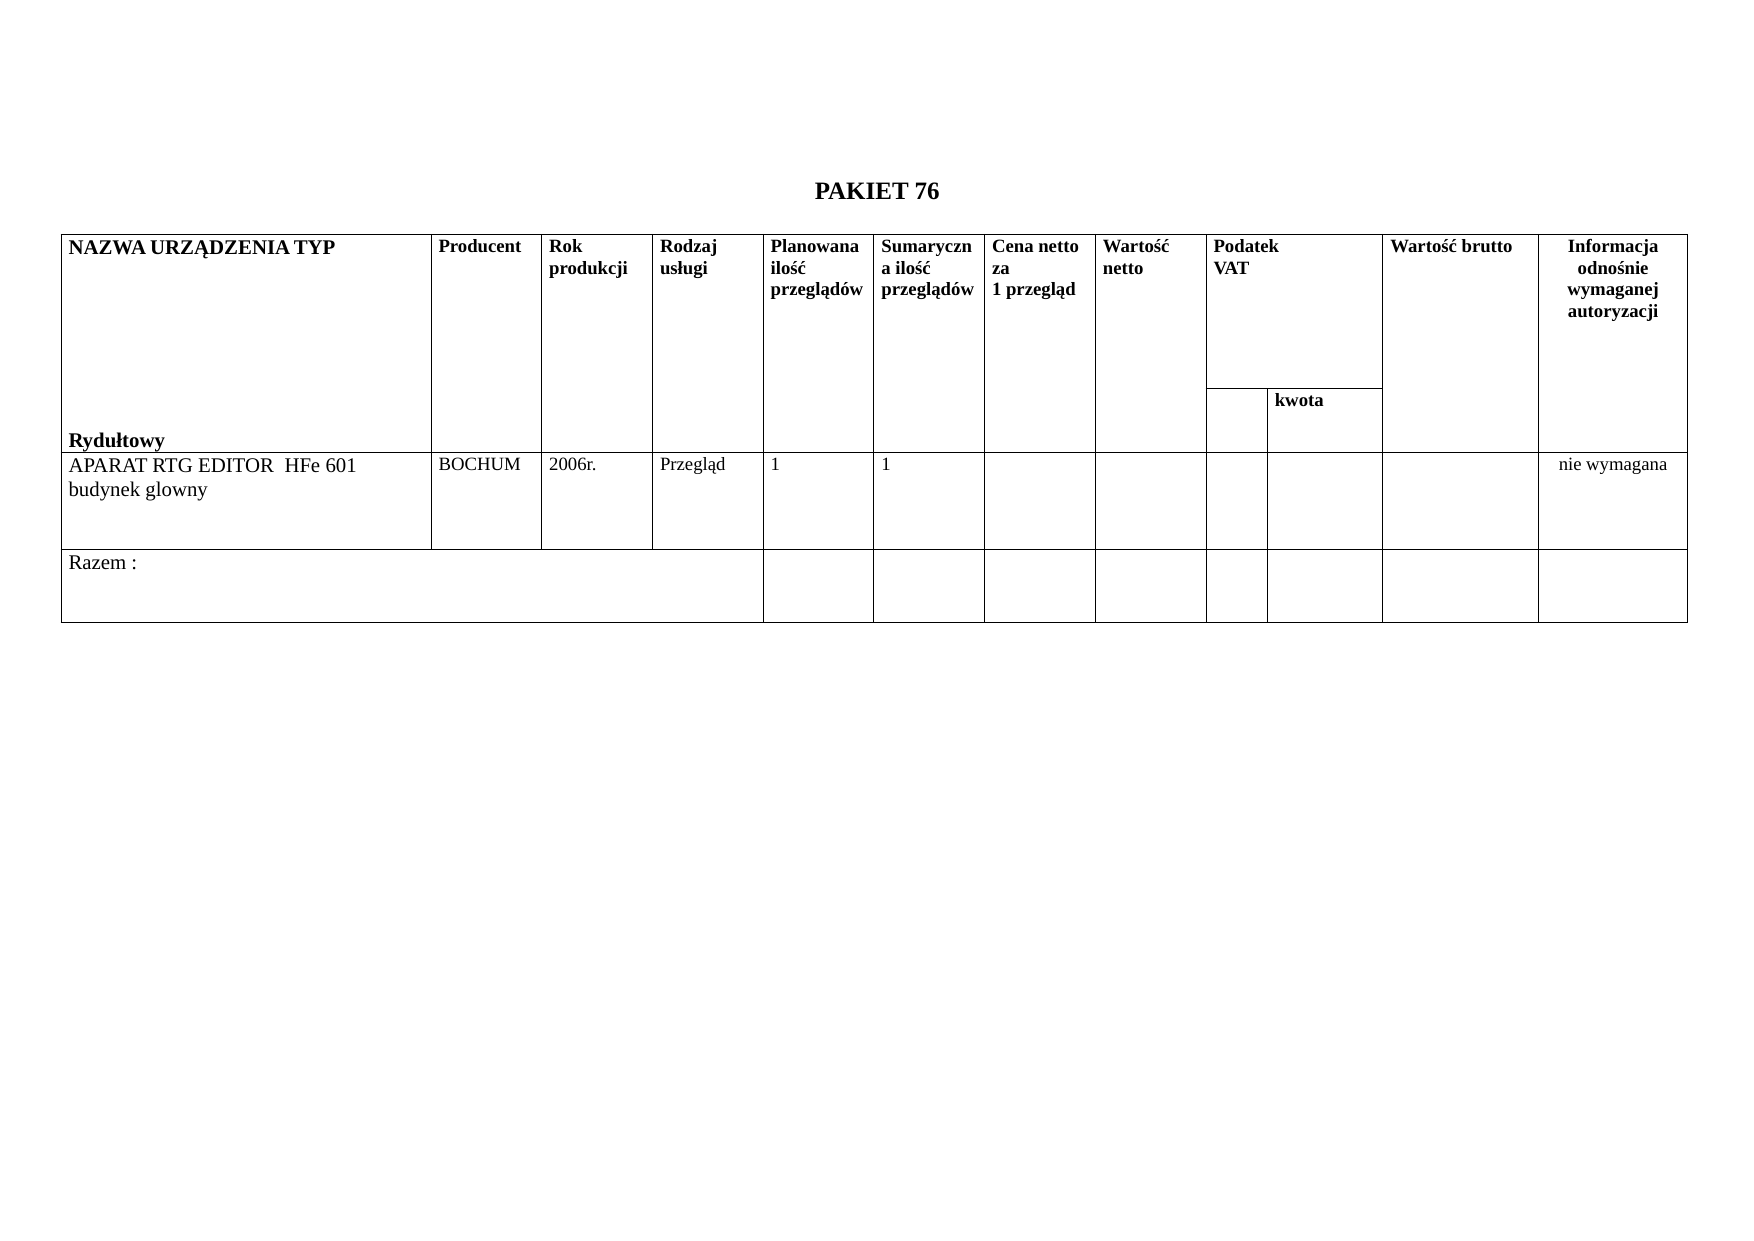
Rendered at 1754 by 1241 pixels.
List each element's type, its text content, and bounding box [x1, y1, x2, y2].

table_header Wartość netto [1096, 235, 1206, 452]
table_cell Przegląd [653, 453, 763, 549]
table_cell 1 [874, 453, 984, 549]
text PAKIET 76 [59, 176, 1695, 205]
table_header Podatek VAT [1207, 235, 1382, 388]
table_header NAZWA URZĄDZENIA TYP Rydułtowy [62, 235, 431, 452]
table_cell [1539, 550, 1687, 622]
table_header Informacja odnośnie wymaganej autoryzacji [1539, 235, 1687, 452]
table_cell [985, 550, 1095, 622]
table_header Planowana ilość przeglądów [764, 235, 873, 452]
table_cell kwota [1268, 389, 1382, 452]
table_cell APARAT RTG EDITOR HFe 601 budynek glowny [62, 453, 431, 549]
table_cell [985, 453, 1095, 549]
table_cell [1207, 550, 1267, 622]
table_cell 2006r. [542, 453, 652, 549]
table_header Rodzaj usługi [653, 235, 763, 452]
table_cell nie wymagana [1539, 453, 1687, 549]
table_cell [1096, 453, 1206, 549]
table_header Producent [432, 235, 541, 452]
table_header Wartość brutto [1383, 235, 1538, 452]
table_cell Razem : [62, 550, 763, 622]
table_cell [1383, 550, 1538, 622]
table_header Cena netto za 1 przegląd [985, 235, 1095, 452]
table_cell [1096, 550, 1206, 622]
table_cell [1207, 453, 1267, 549]
table_header Rok produkcji [542, 235, 652, 452]
table_cell [1268, 453, 1382, 549]
table_cell [1383, 453, 1538, 549]
table_cell  [1207, 389, 1267, 452]
table_cell [764, 550, 873, 622]
table_cell [1268, 550, 1382, 622]
table_header Sumaryczna ilość przeglądów [874, 235, 984, 452]
table_cell 1 [764, 453, 873, 549]
table_cell [874, 550, 984, 622]
table_cell BOCHUM [432, 453, 541, 549]
